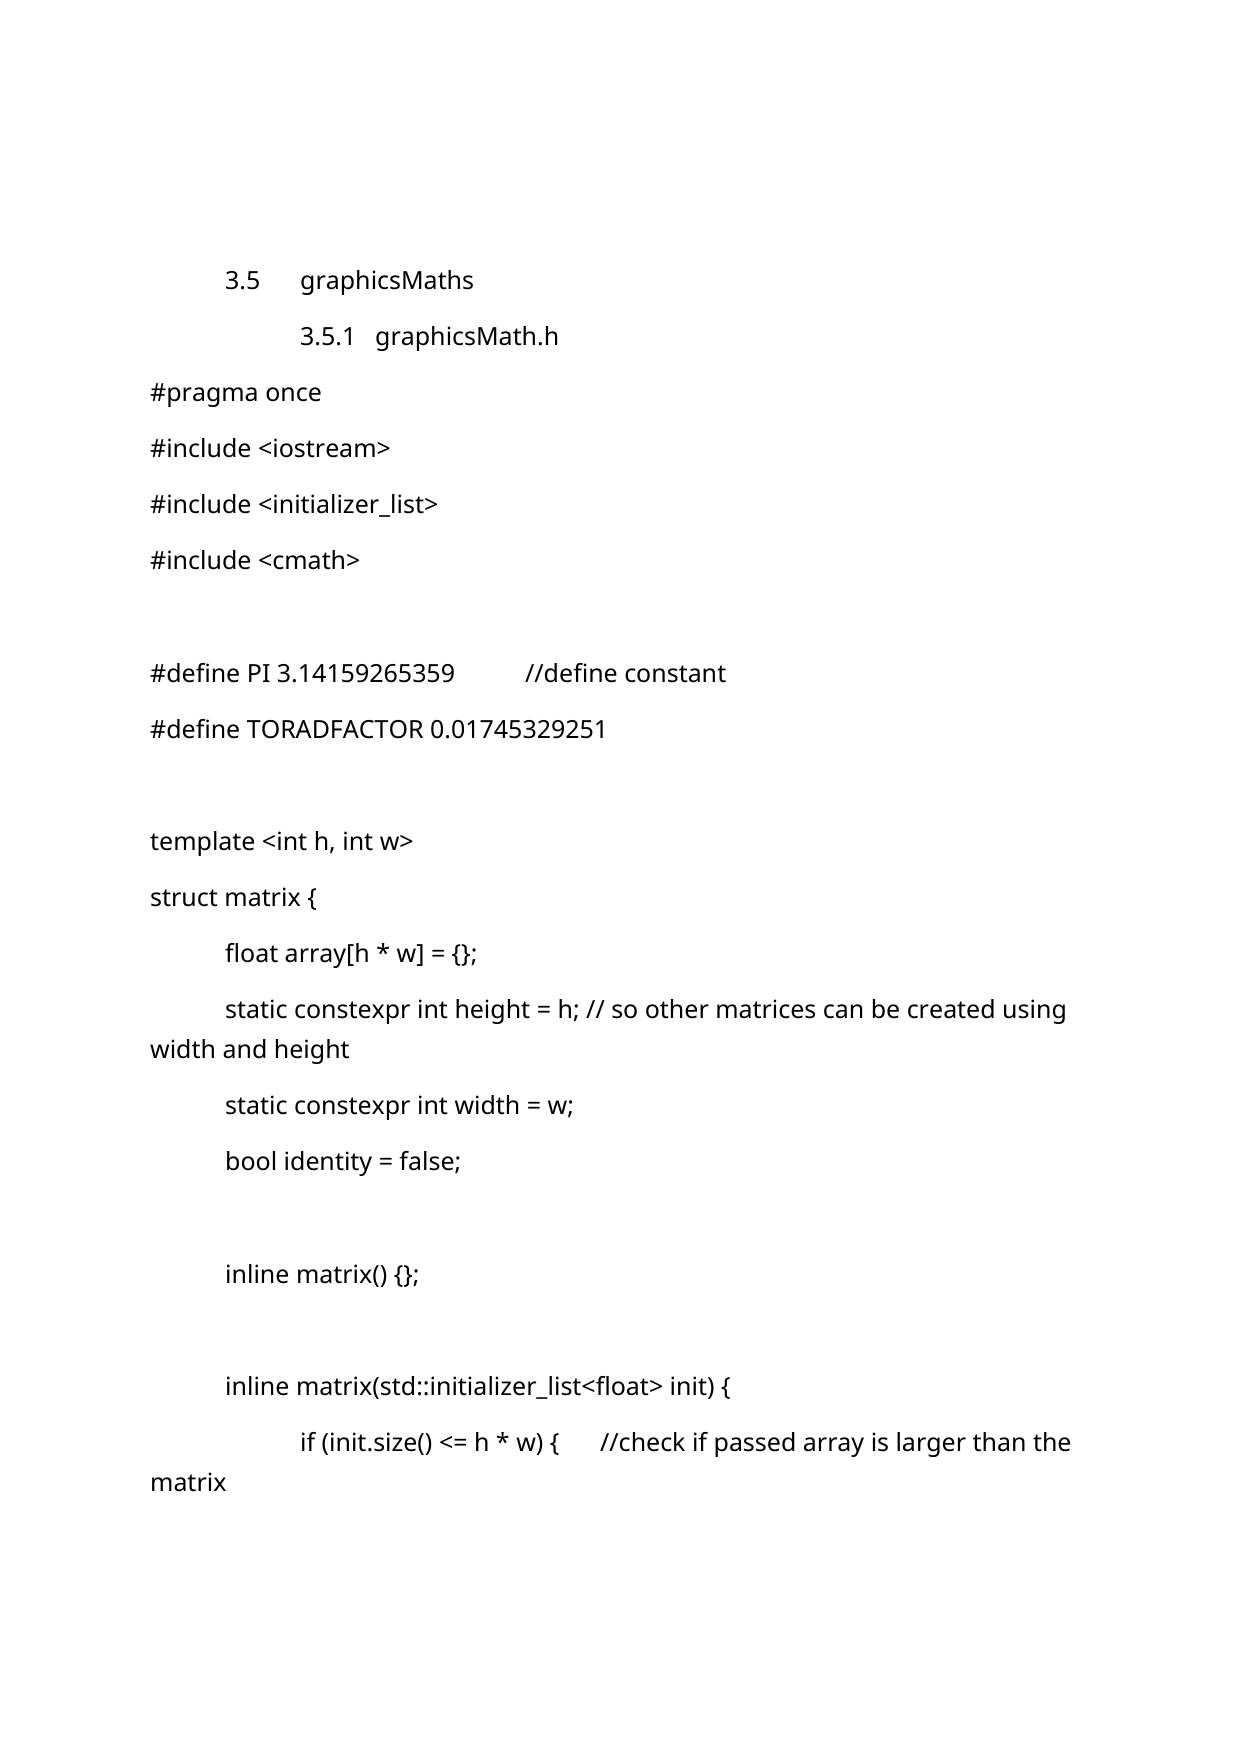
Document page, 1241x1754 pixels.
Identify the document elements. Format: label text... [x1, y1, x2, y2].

text 3.5.1 graphicsMath.h [150, 318, 1090, 352]
text #define PI 3.14159265359 //define constant [150, 655, 1090, 689]
text 3.5 graphicsMaths [150, 262, 1090, 296]
text #include <iostream> [150, 431, 1090, 465]
text template <int h, int w> [150, 824, 1090, 858]
text struct matrix { [150, 880, 1090, 914]
text #define TORADFACTOR 0.01745329251 [150, 711, 1090, 746]
text inline matrix(std::initializer_list<float> init) { [150, 1368, 1090, 1403]
text bool identity = false; [150, 1144, 1090, 1178]
text static constexpr int height = h; // so other matrices can be created using width and height [150, 992, 1090, 1066]
text #include <cmath> [150, 543, 1090, 577]
text inline matrix() {}; [150, 1256, 1090, 1290]
text if (init.size() <= h * w) { //check if passed array is larger than the matrix [150, 1425, 1090, 1498]
text #pragma once [150, 374, 1090, 409]
text #include <initializer_list> [150, 487, 1090, 521]
text static constexpr int width = w; [150, 1088, 1090, 1122]
text float array[h * w] = {}; [150, 936, 1090, 970]
